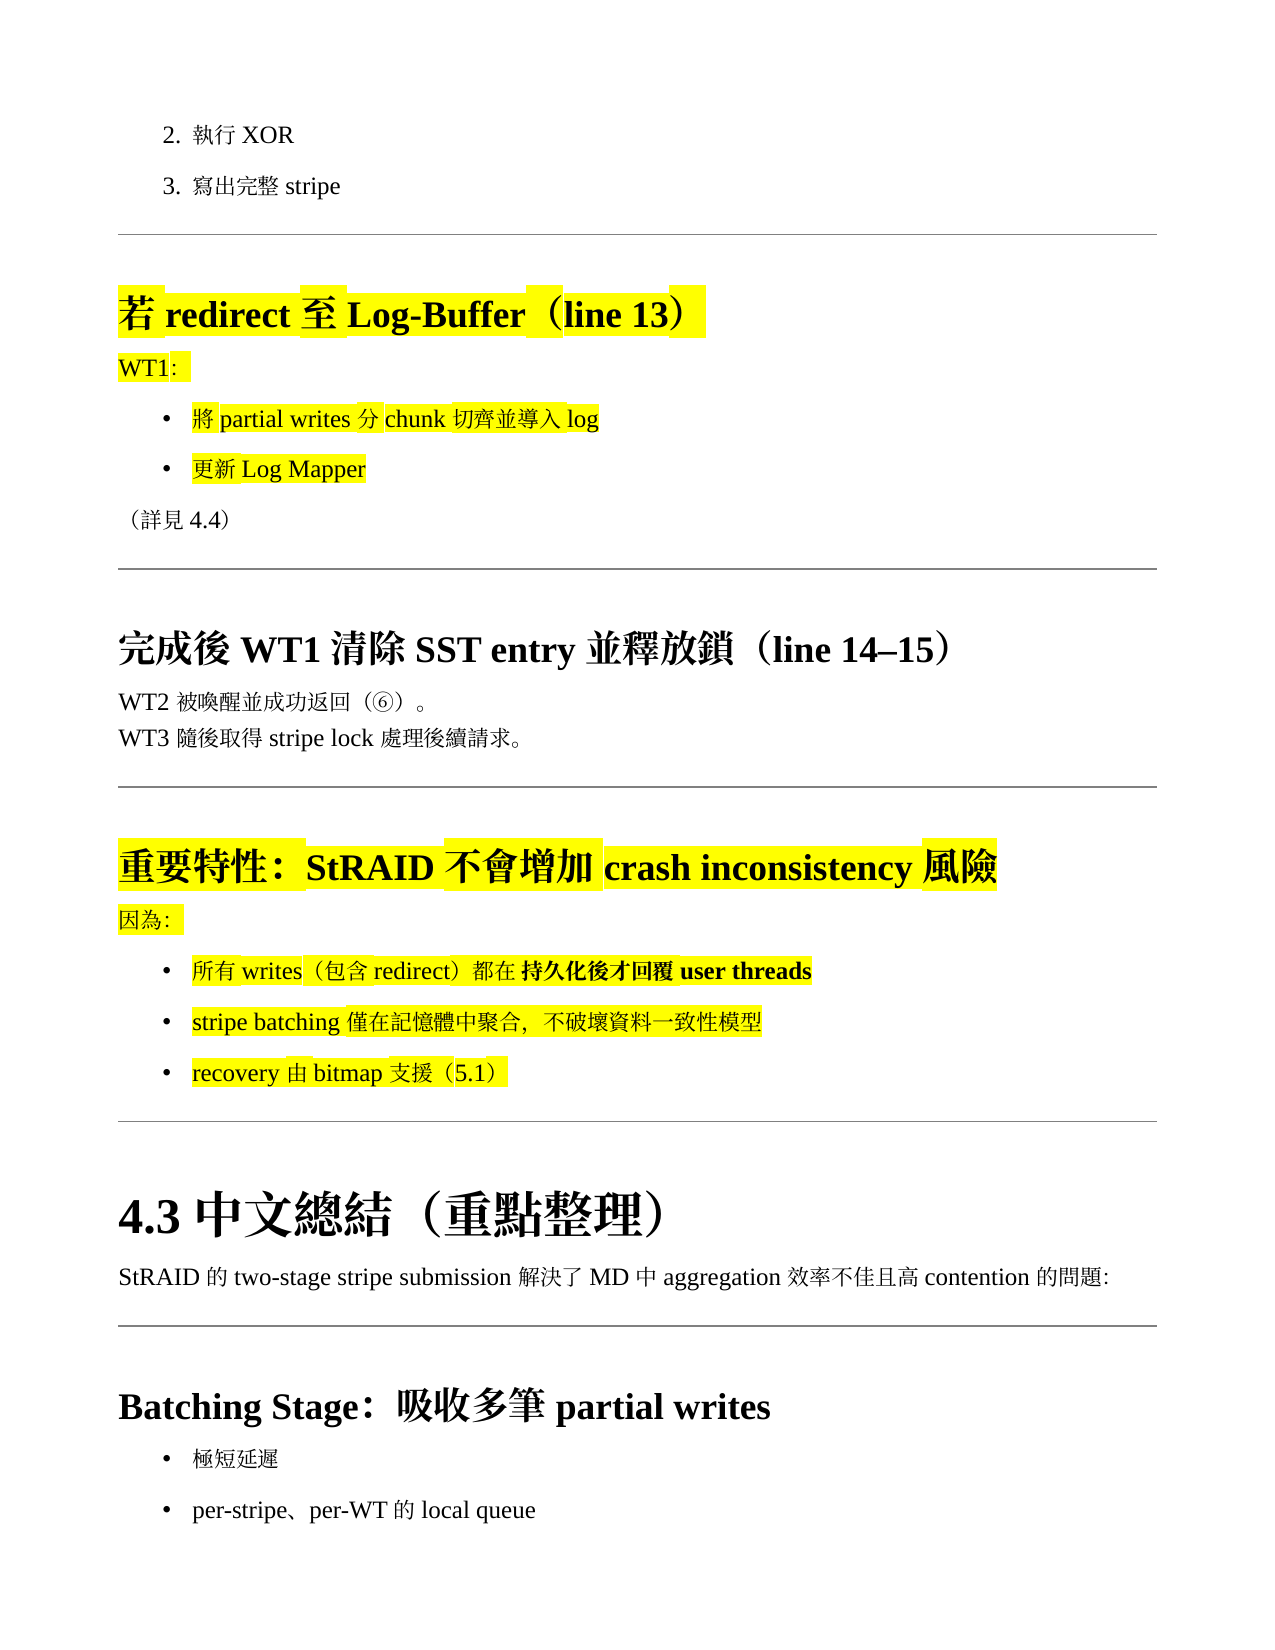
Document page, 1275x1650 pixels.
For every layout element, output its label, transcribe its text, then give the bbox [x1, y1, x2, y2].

subtitle 完成後 WT1 清除 SST entry 並釋放鎖（line 14–15） [118, 619, 1157, 673]
list 執行 XOR [162, 118, 1157, 149]
text 因為： [118, 904, 1157, 935]
list 所有 writes（包含 redirect）都在 持久化後才回覆 user threads [162, 954, 1157, 986]
subtitle 4.3 中文總結（重點整理） [118, 1176, 1157, 1248]
subtitle 重要特性：StRAID 不會增加 crash inconsistency 風險 [118, 837, 1157, 891]
list 更新 Log Mapper [162, 452, 1157, 484]
list stripe batching 僅在記憶體中聚合，不破壞資料一致性模型 [162, 1005, 1157, 1037]
list recovery 由 bitmap 支援（5.1） [162, 1056, 1157, 1087]
subtitle 若 redirect 至 Log-Buffer（line 13） [118, 285, 1157, 338]
subtitle Batching Stage：吸收多筆 partial writes [118, 1376, 1157, 1430]
list 將 partial writes 分 chunk 切齊並導入 log [162, 402, 1157, 433]
text StRAID 的 two-stage stripe submission 解決了 MD 中 aggregation 效率不佳且高 contention 的問題： [118, 1260, 1157, 1292]
list 寫出完整 stripe [162, 169, 1157, 200]
text WT2 被喚醒並成功返回（⑥）。 WT3 隨後取得 stripe lock 處理後續請求。 [118, 685, 1157, 753]
text WT1： [118, 351, 1157, 382]
list per-stripe、per-WT 的 local queue [162, 1493, 1157, 1525]
text （詳見 4.4） [118, 503, 1157, 535]
list 極短延遲 [162, 1442, 1157, 1474]
